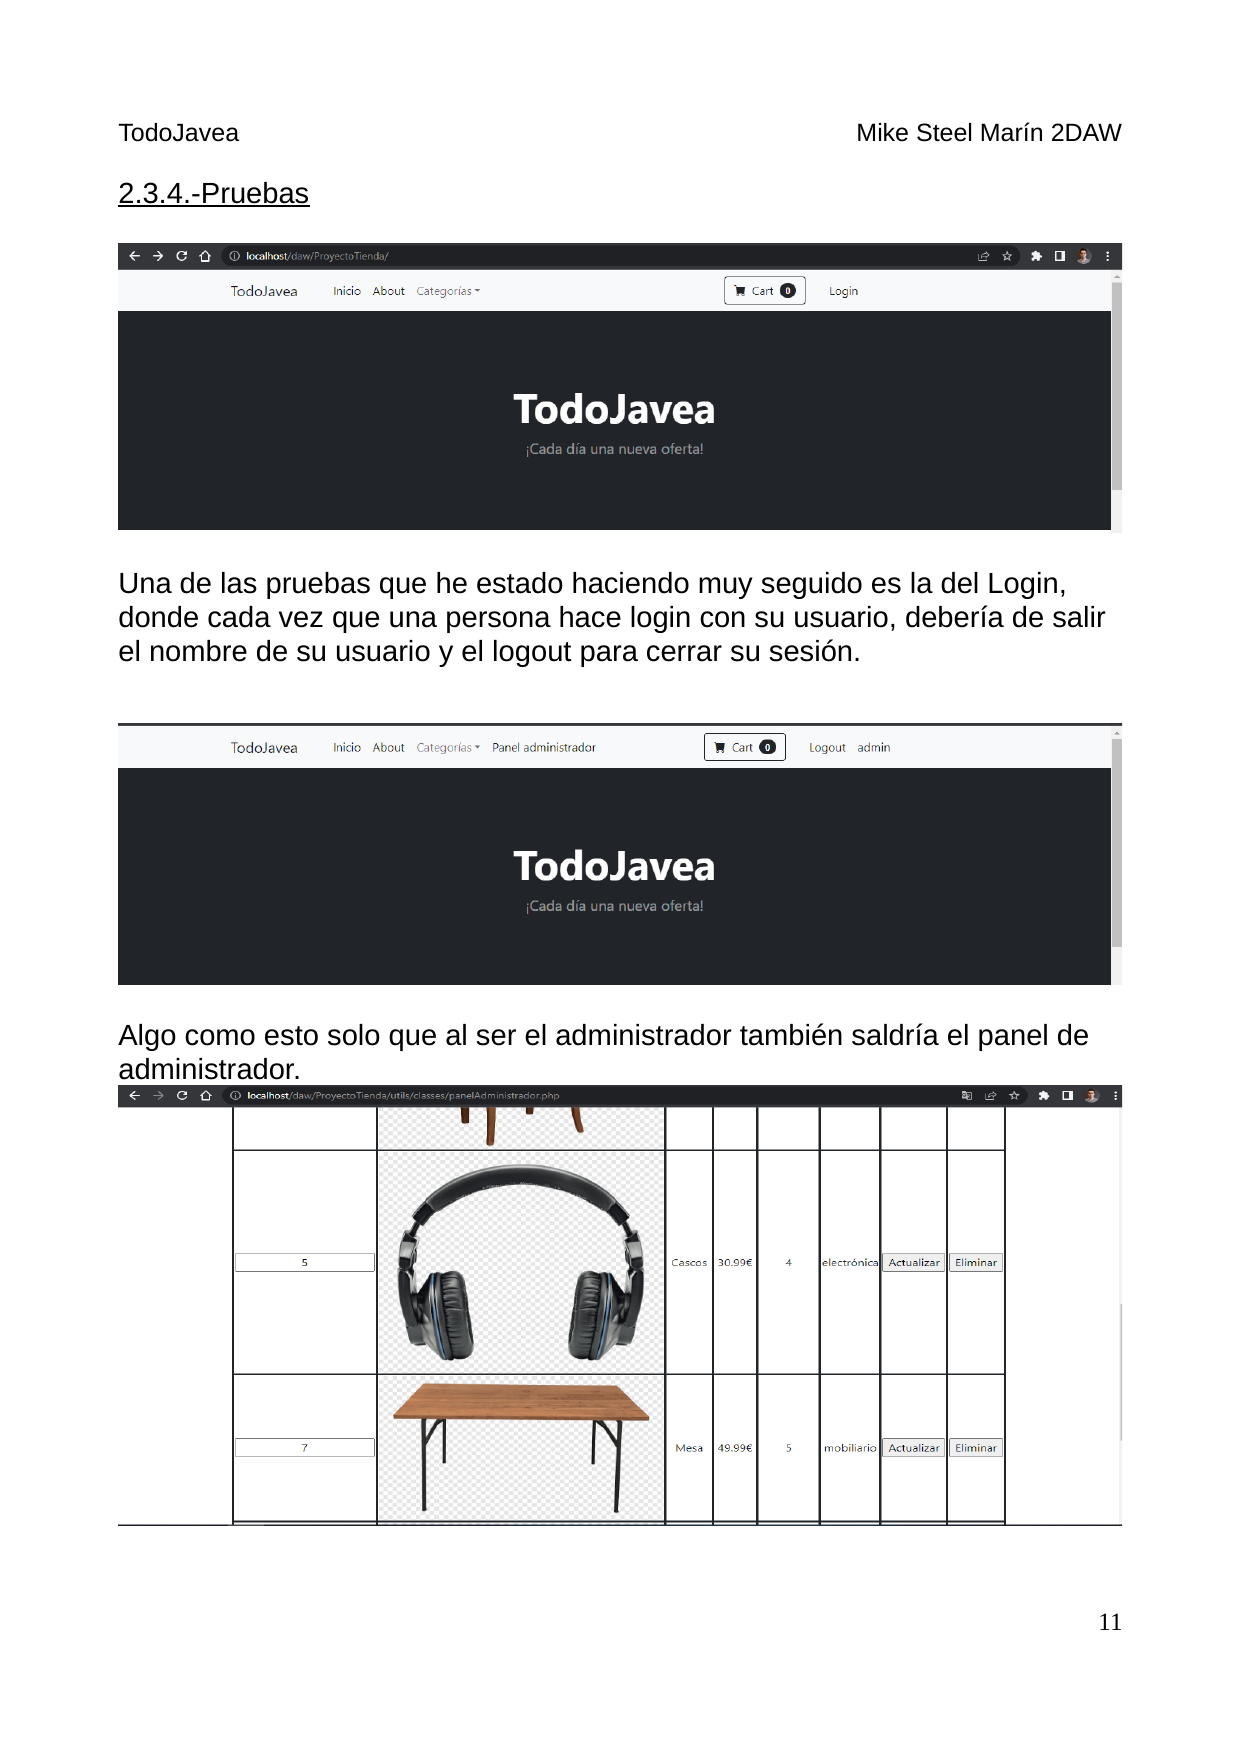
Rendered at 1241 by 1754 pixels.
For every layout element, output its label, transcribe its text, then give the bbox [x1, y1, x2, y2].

picture [118, 243, 1123, 533]
text 2.3.4.-Pruebas [118, 176, 1122, 210]
text Una de las pruebas que he estado haciendo muy seguido es la del Login, donde cada vez que una persona hace login con su usuario, debería de salir el nombre de su usuario y el logout para cerrar su sesión. [118, 566, 1122, 667]
text Algo como esto solo que al ser el administrador también saldría el panel de administrador. [118, 1018, 1122, 1085]
picture [118, 723, 1123, 985]
picture [118, 1085, 1123, 1526]
